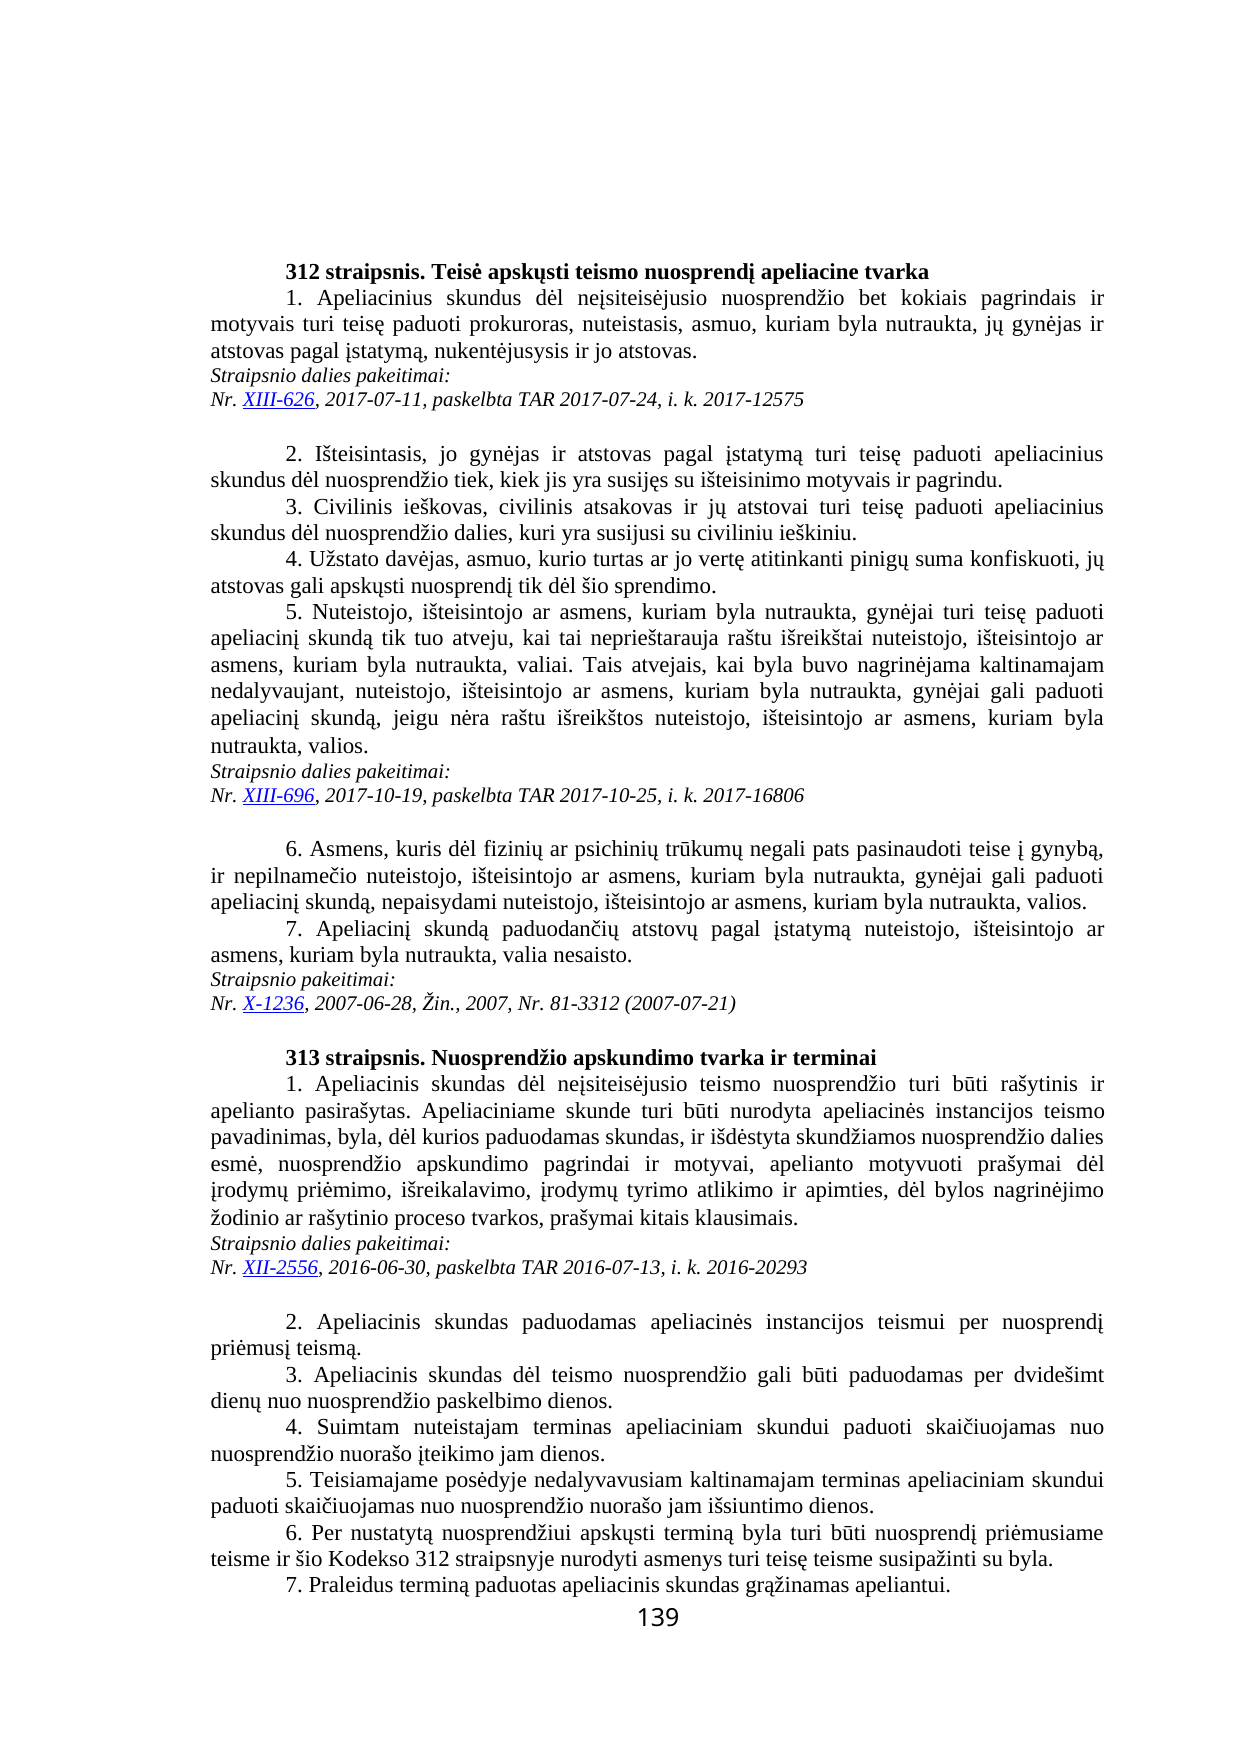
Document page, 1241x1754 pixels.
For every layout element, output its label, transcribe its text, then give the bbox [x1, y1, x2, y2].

text Straipsnio dalies pakeitimai: [210, 759, 1105, 783]
text 1. Apeliacinius skundus dėl neįsiteisėjusio nuosprendžio bet kokiais pagrindais ir motyvais turi teisę paduoti prokuroras, nuteistasis, asmuo, kuriam byla nutraukta, jų gynėjas ir atstovas pagal įstatymą, nukentėjusysis ir jo atstovas. [210, 284, 1105, 363]
text 4. Suimtam nuteistajam terminas apeliaciniam skundui paduoti skaičiuojamas nuo nuosprendžio nuorašo įteikimo jam dienos. [210, 1413, 1105, 1466]
text Straipsnio pakeitimai: [210, 967, 1105, 991]
text Straipsnio dalies pakeitimai: [210, 1231, 1105, 1255]
text 7. Apeliacinį skundą paduodančių atstovų pagal įstatymą nuteistojo, išteisintojo ar asmens, kuriam byla nutraukta, valia nesaisto. [210, 914, 1105, 967]
text 313 straipsnis. Nuosprendžio apskundimo tvarka ir terminai [210, 1044, 1105, 1071]
text 312 straipsnis. Teisė apskųsti teismo nuosprendį apeliacine tvarka [210, 258, 1105, 284]
text Nr. XIII-626, 2017-07-11, paskelbta TAR 2017-07-24, i. k. 2017-12575 [210, 387, 1105, 411]
text 7. Praleidus terminą paduotas apeliacinis skundas grąžinamas apeliantui. [210, 1571, 1105, 1598]
text 3. Civilinis ieškovas, civilinis atsakovas ir jų atstovai turi teisę paduoti apeliacinius skundus dėl nuosprendžio dalies, kuri yra susijusi su civiliniu ieškiniu. [210, 493, 1105, 545]
text 6. Per nustatytą nuosprendžiui apskųsti terminą byla turi būti nuosprendį priėmusiame teisme ir šio Kodekso 312 straipsnyje nurodyti asmenys turi teisę teisme susipažinti su byla. [210, 1519, 1105, 1571]
text Nr. X-1236, 2007-06-28, Žin., 2007, Nr. 81-3312 (2007-07-21) [210, 991, 1105, 1015]
text 6. Asmens, kuris dėl fizinių ar psichinių trūkumų negali pats pasinaudoti teise į gynybą, ir nepilnamečio nuteistojo, išteisintojo ar asmens, kuriam byla nutraukta, gynėjai gali paduoti apeliacinį skundą, nepaisydami nuteistojo, išteisintojo ar asmens, kuriam byla nutraukta, valios. [210, 836, 1105, 914]
text 2. Apeliacinis skundas paduodamas apeliacinės instancijos teismui per nuosprendį priėmusį teismą. [210, 1308, 1105, 1361]
text Straipsnio dalies pakeitimai: [210, 363, 1105, 387]
text 5. Nuteistojo, išteisintojo ar asmens, kuriam byla nutraukta, gynėjai turi teisę paduoti apeliacinį skundą tik tuo atveju, kai tai neprieštarauja raštu išreikštai nuteistojo, išteisintojo ar asmens, kuriam byla nutraukta, valiai. Tais atvejais, kai byla buvo nagrinėjama kaltinamajam nedalyvaujant, nuteistojo, išteisintojo ar asmens, kuriam byla nutraukta, gynėjai gali paduoti apeliacinį skundą, jeigu nėra raštu išreikštos nuteistojo, išteisintojo ar asmens, kuriam byla nutraukta, valios. [210, 598, 1105, 759]
text 2. Išteisintasis, jo gynėjas ir atstovas pagal įstatymą turi teisę paduoti apeliacinius skundus dėl nuosprendžio tiek, kiek jis yra susijęs su išteisinimo motyvais ir pagrindu. [210, 440, 1105, 493]
text 1. Apeliacinis skundas dėl neįsiteisėjusio teismo nuosprendžio turi būti rašytinis ir apelianto pasirašytas. Apeliaciniame skunde turi būti nurodyta apeliacinės instancijos teismo pavadinimas, byla, dėl kurios paduodamas skundas, ir išdėstyta skundžiamos nuosprendžio dalies esmė, nuosprendžio apskundimo pagrindai ir motyvai, apelianto motyvuoti prašymai dėl įrodymų priėmimo, išreikalavimo, įrodymų tyrimo atlikimo ir apimties, dėl bylos nagrinėjimo žodinio ar rašytinio proceso tvarkos, prašymai kitais klausimais. [210, 1071, 1105, 1231]
text Nr. XIII-696, 2017-10-19, paskelbta TAR 2017-10-25, i. k. 2017-16806 [210, 783, 1105, 807]
text 3. Apeliacinis skundas dėl teismo nuosprendžio gali būti paduodamas per dvidešimt dienų nuo nuosprendžio paskelbimo dienos. [210, 1361, 1105, 1413]
text Nr. XII-2556, 2016-06-30, paskelbta TAR 2016-07-13, i. k. 2016-20293 [210, 1255, 1105, 1279]
text 4. Užstato davėjas, asmuo, kurio turtas ar jo vertę atitinkanti pinigų suma konfiskuoti, jų atstovas gali apskųsti nuosprendį tik dėl šio sprendimo. [210, 545, 1105, 598]
text 5. Teisiamajame posėdyje nedalyvavusiam kaltinamajam terminas apeliaciniam skundui paduoti skaičiuojamas nuo nuosprendžio nuorašo jam išsiuntimo dienos. [210, 1466, 1105, 1519]
